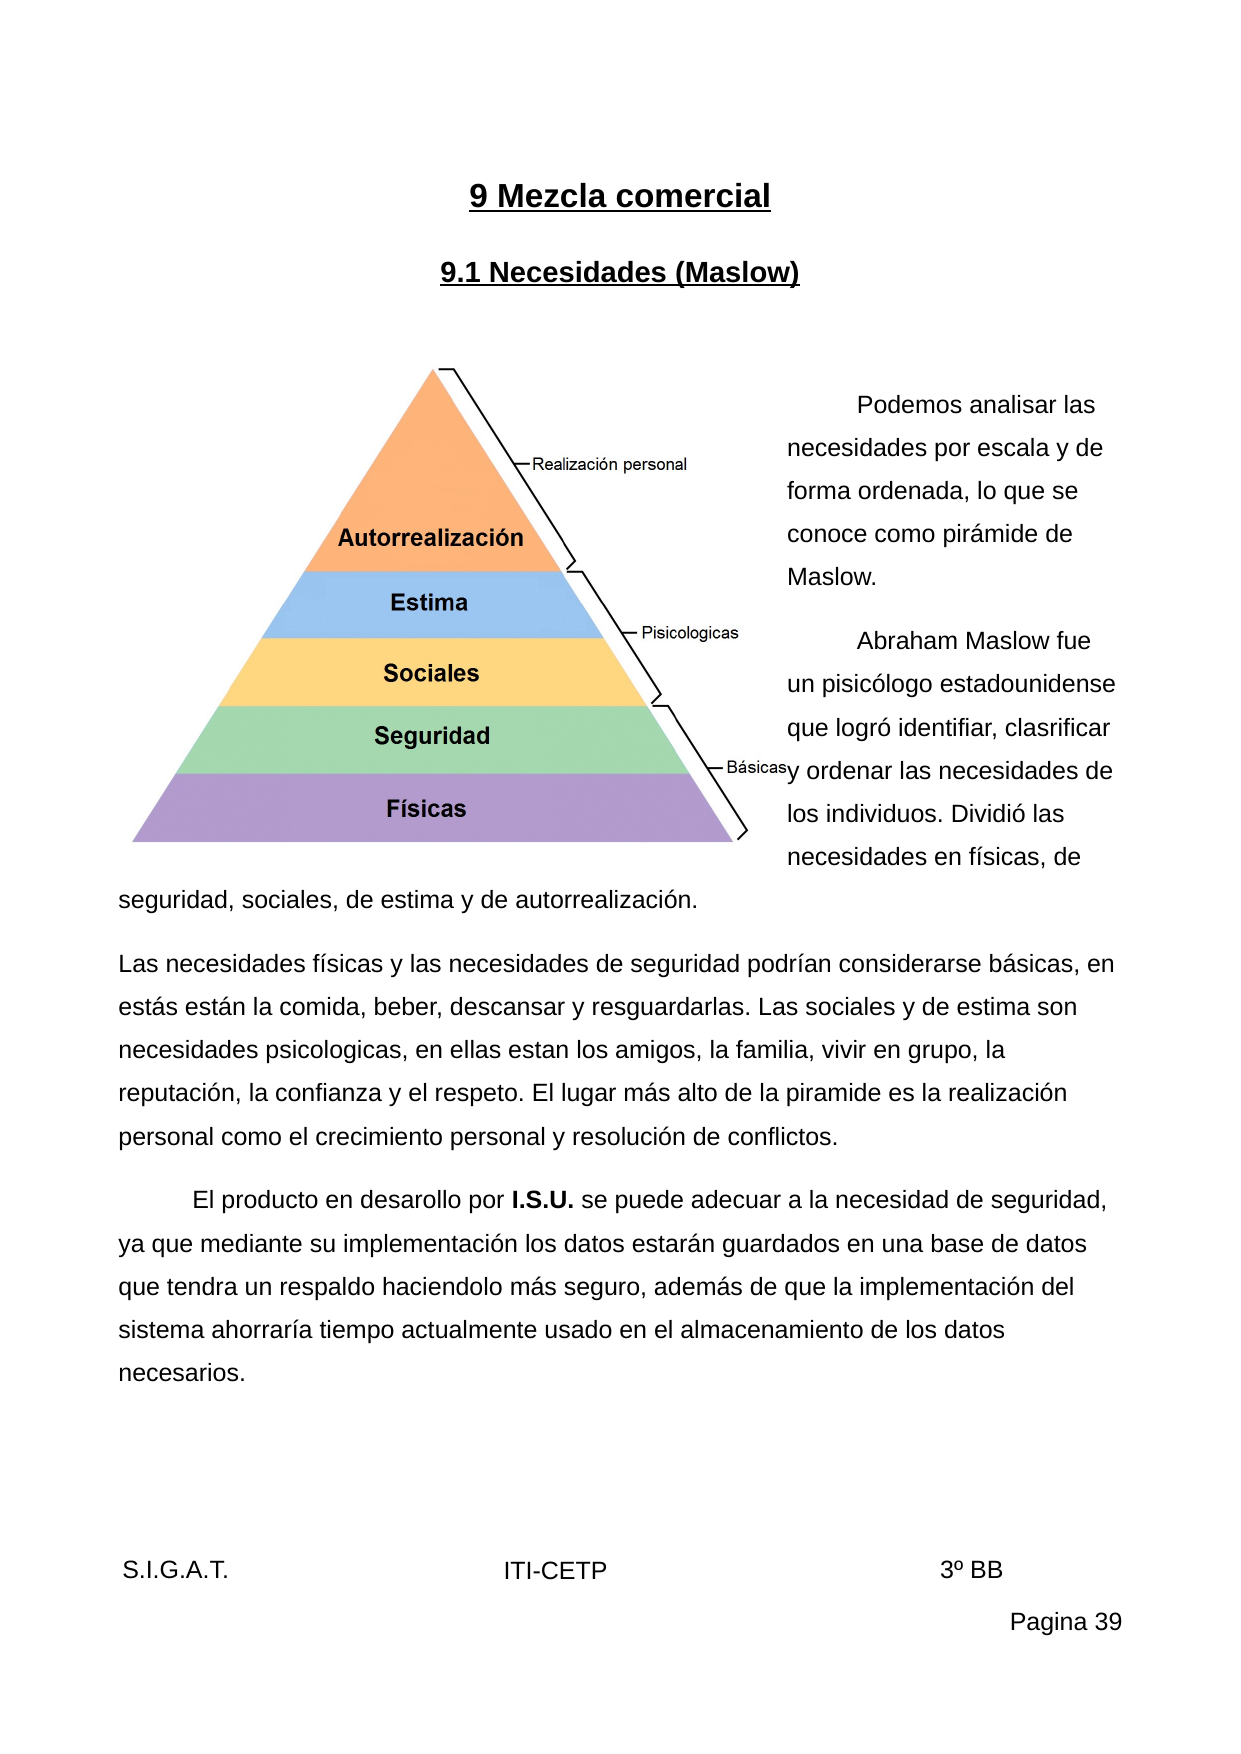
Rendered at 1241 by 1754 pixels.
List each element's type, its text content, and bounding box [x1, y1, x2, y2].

text Abraham Maslow fue un pisicólogo estadounidense que logró identifiar, clasrificar y ordenar las necesidades de los individuos. Dividió las necesidades en físicas, de seguridad, sociales, de estima y de autorrealización. [118, 626, 1122, 914]
text 9.1 Necesidades (Maslow) [118, 255, 1122, 288]
picture [118, 354, 787, 853]
text Podemos analisar las necesidades por escala y de forma ordenada, lo que se conoce como pirámide de Maslow. [787, 390, 1122, 591]
text El producto en desarollo por I.S.U. se puede adecuar a la necesidad de seguridad, ya que mediante su implementación los datos estarán guardados en una base de datos que tendra un respaldo haciendolo más seguro, además de que la implementación del sistema ahorraría tiempo actualmente usado en el almacenamiento de los datos necesarios. [118, 1186, 1122, 1387]
text 9 Mezcla comercial [118, 176, 1122, 215]
text Las necesidades físicas y las necesidades de seguridad podrían considerarse básicas, en estás están la comida, beber, descansar y resguardarlas. Las sociales y de estima son necesidades psicologicas, en ellas estan los amigos, la familia, vivir en grupo, la reputación, la confianza y el respeto. El lugar más alto de la piramide es la realización personal como el crecimiento personal y resolución de conflictos. [118, 949, 1122, 1150]
